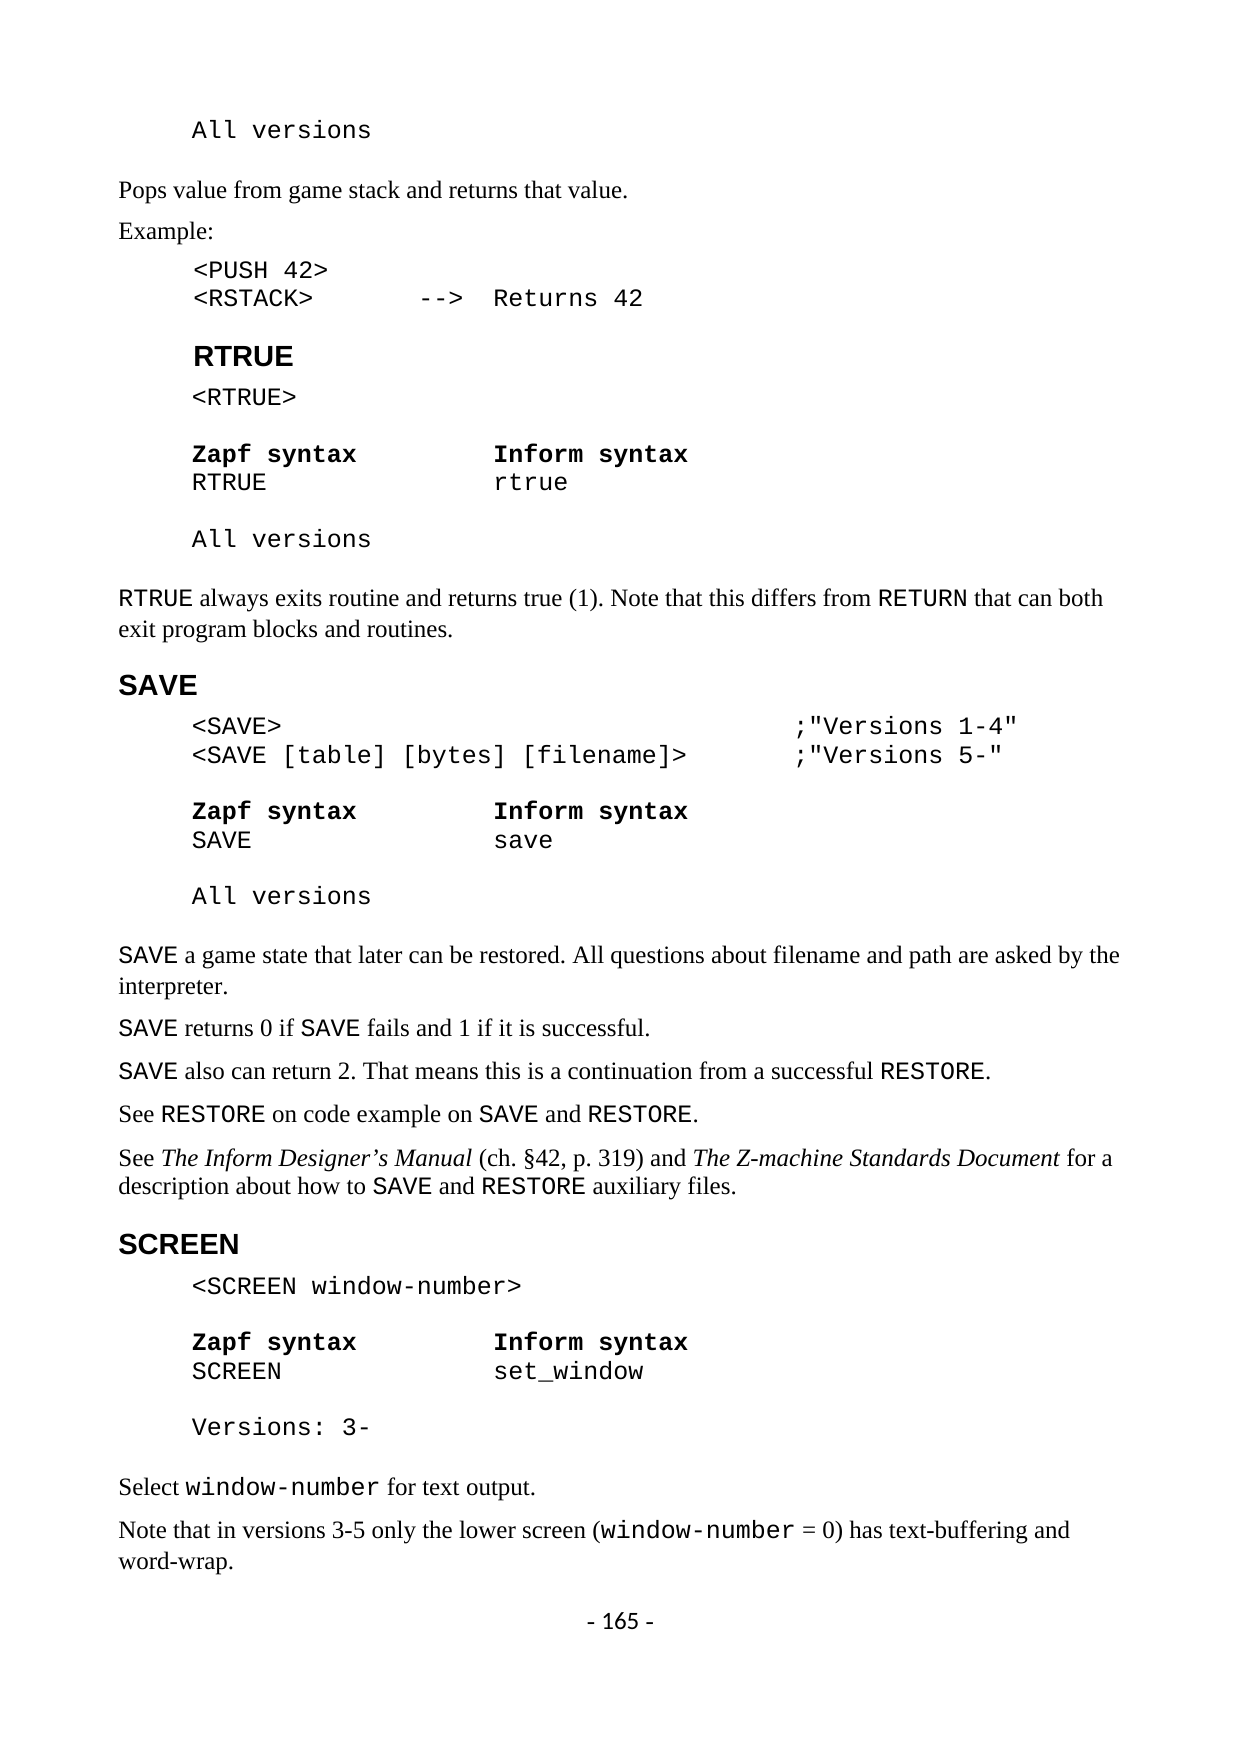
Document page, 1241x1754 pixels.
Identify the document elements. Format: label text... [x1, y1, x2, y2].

text Note that in versions 3-5 only the lower screen (window-number = 0) has text-buffering and word-wrap. [118, 1515, 1122, 1574]
text <RTRUE> [192, 385, 1122, 413]
subtitle SCREEN [43, 1227, 1122, 1261]
text SAVE returns 0 if SAVE fails and 1 if it is successful. [118, 1013, 1122, 1043]
text Pops value from game stack and returns that value. [118, 175, 1122, 203]
text <SAVE> ;"Versions 1-4" <SAVE [table] [bytes] [filename]> ;"Versions 5-" [192, 714, 1122, 771]
text SAVE a game state that later can be restored. All questions about filename and path are asked by the interpreter. [118, 941, 1122, 1000]
text See The Inform Designer’s Manual (ch. §42, p. 319) and The Z-machine Standards Document for a description about how to SAVE and RESTORE auxiliary files. [118, 1143, 1122, 1202]
text <SCREEN window-number> [192, 1273, 1122, 1302]
text Zapf syntax Inform syntax [192, 799, 1122, 827]
text SAVE also can return 2. That means this is a continuation from a successful RESTORE. [118, 1056, 1122, 1087]
subtitle SAVE [43, 668, 1122, 701]
text <PUSH 42> <RSTACK> --> Returns 42 [118, 257, 1122, 314]
text RTRUE rtrue [192, 470, 1122, 498]
text All versions [192, 527, 1122, 555]
text SCREEN set_window [192, 1358, 1122, 1387]
text RTRUE always exits routine and returns true (1). Note that this differs from RETURN that can both exit program blocks and routines. [118, 583, 1122, 643]
subtitle RTRUE [118, 339, 1122, 372]
text SAVE save [192, 827, 1122, 856]
text All versions [192, 884, 1122, 912]
text All versions [192, 118, 1122, 146]
text Versions: 3- [192, 1415, 1122, 1443]
text See RESTORE on code example on SAVE and RESTORE. [118, 1099, 1122, 1130]
text Zapf syntax Inform syntax [192, 442, 1122, 470]
text Select window-number for text output. [118, 1472, 1122, 1502]
text Zapf syntax Inform syntax [192, 1330, 1122, 1358]
text Example: [118, 216, 1122, 245]
